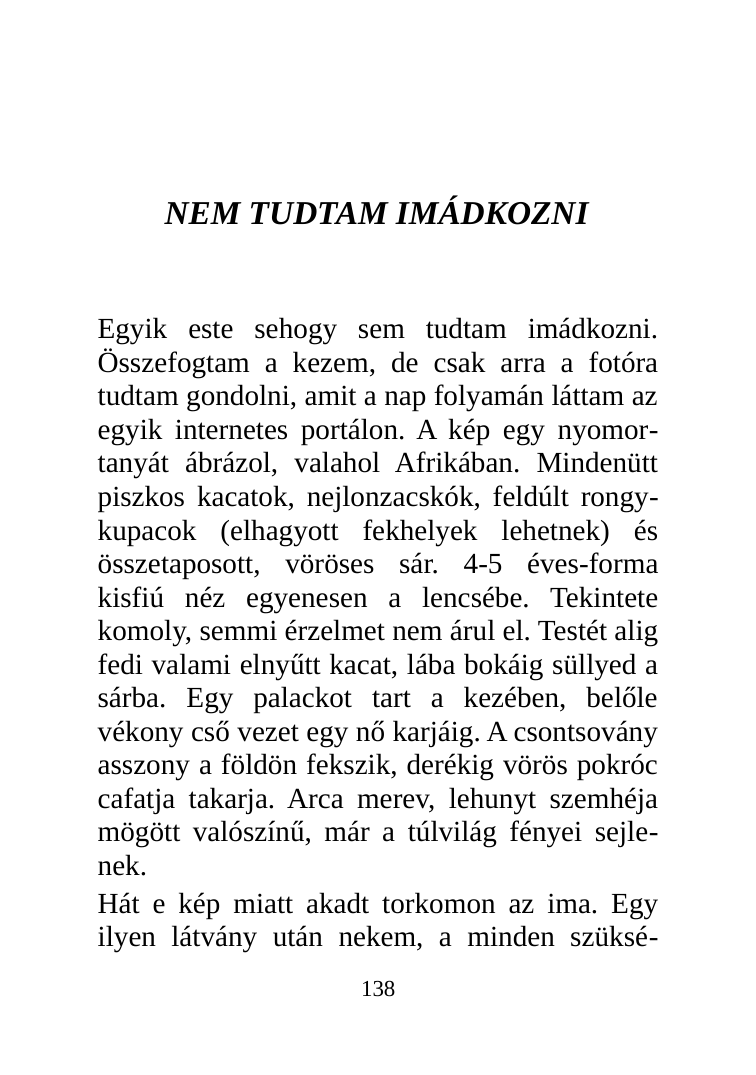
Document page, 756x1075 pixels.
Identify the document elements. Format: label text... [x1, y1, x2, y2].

text NEM TUDTAM IMÁDKOZNI [97, 193, 658, 232]
text Hát e kép miatt akadt torkomon az ima. Egy ilyen látvány után nekem, a minden szüksé­ [97, 886, 658, 953]
text Egyik este sehogy sem tudtam imádkozni. Összefogtam a kezem, de csak arra a fotóra tudtam gondolni, amit a nap folyamán láttam az egyik internetes portálon. A kép egy nyomor­tanyát ábrázol, valahol Afrikában. Mindenütt piszkos kacatok, nejlonzacskók, feldúlt rongy­ku­pacok (elhagyott fekhelyek lehetnek) és össze­taposott, vöröses sár. 4-5 éves-forma kisfiú néz egyenesen a lencsébe. Tekintete komoly, semmi érzelmet nem árul el. Testét alig fedi valami elnyűtt kacat, lába bokáig süllyed a sárba. Egy palackot tart a kezében, belőle vékony cső vezet egy nő karjáig. A csontsovány asszony a földön fekszik, derékig vörös pokróc cafatja takarja. Arca merev, lehunyt szemhéja mögött valószínű, már a túlvilág fényei sejle­nek. [97, 311, 658, 882]
